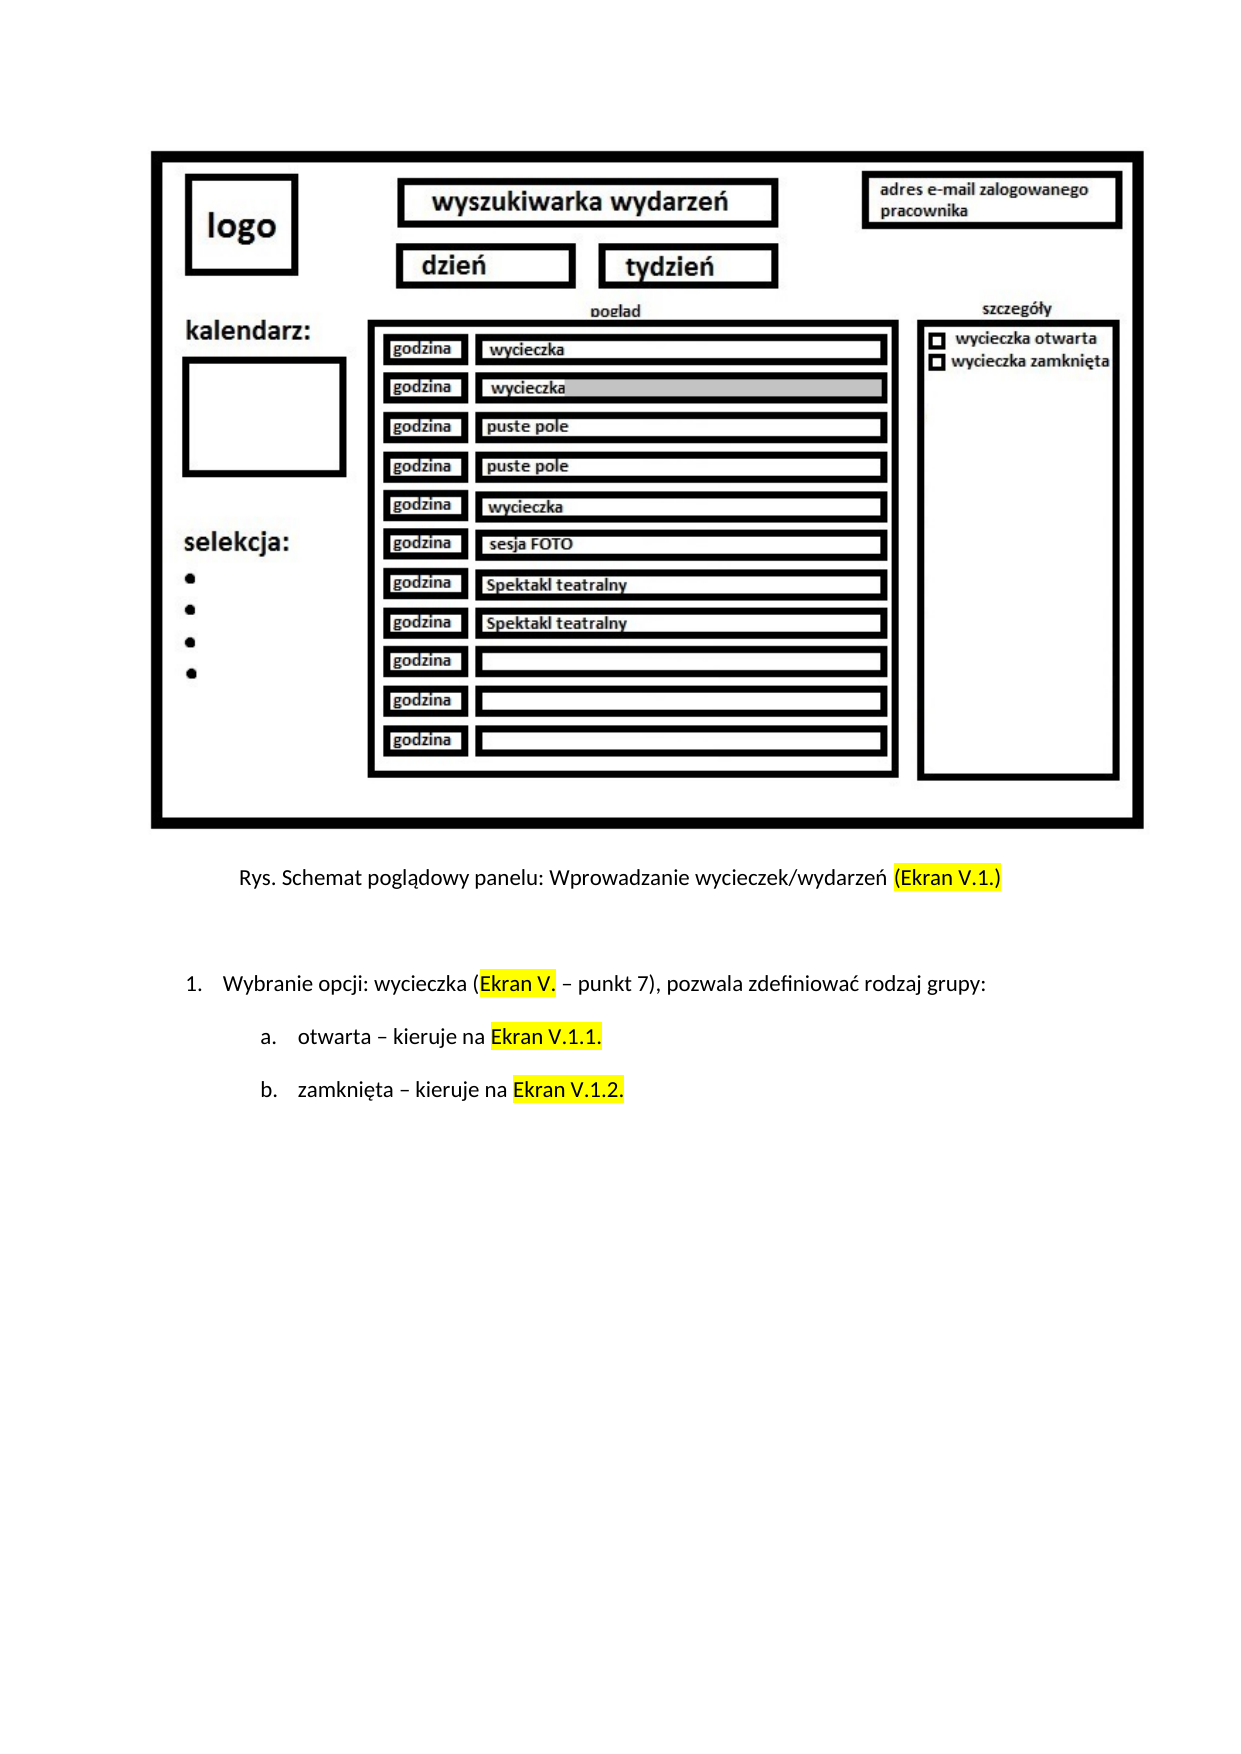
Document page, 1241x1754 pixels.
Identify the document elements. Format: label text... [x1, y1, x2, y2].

list Wybranie opcji: wycieczka (Ekran V. – punkt 7), pozwala zdefiniować rodzaj grupy: [185, 969, 1093, 997]
text Rys. Schemat poglądowy panelu: Wprowadzanie wycieczek/wydarzeń (Ekran V.1.) [148, 863, 1093, 891]
list otwarta – kieruje na Ekran V.1.1. [260, 1022, 1093, 1050]
list zamknięta – kieruje na Ekran V.1.2. [260, 1075, 1093, 1103]
